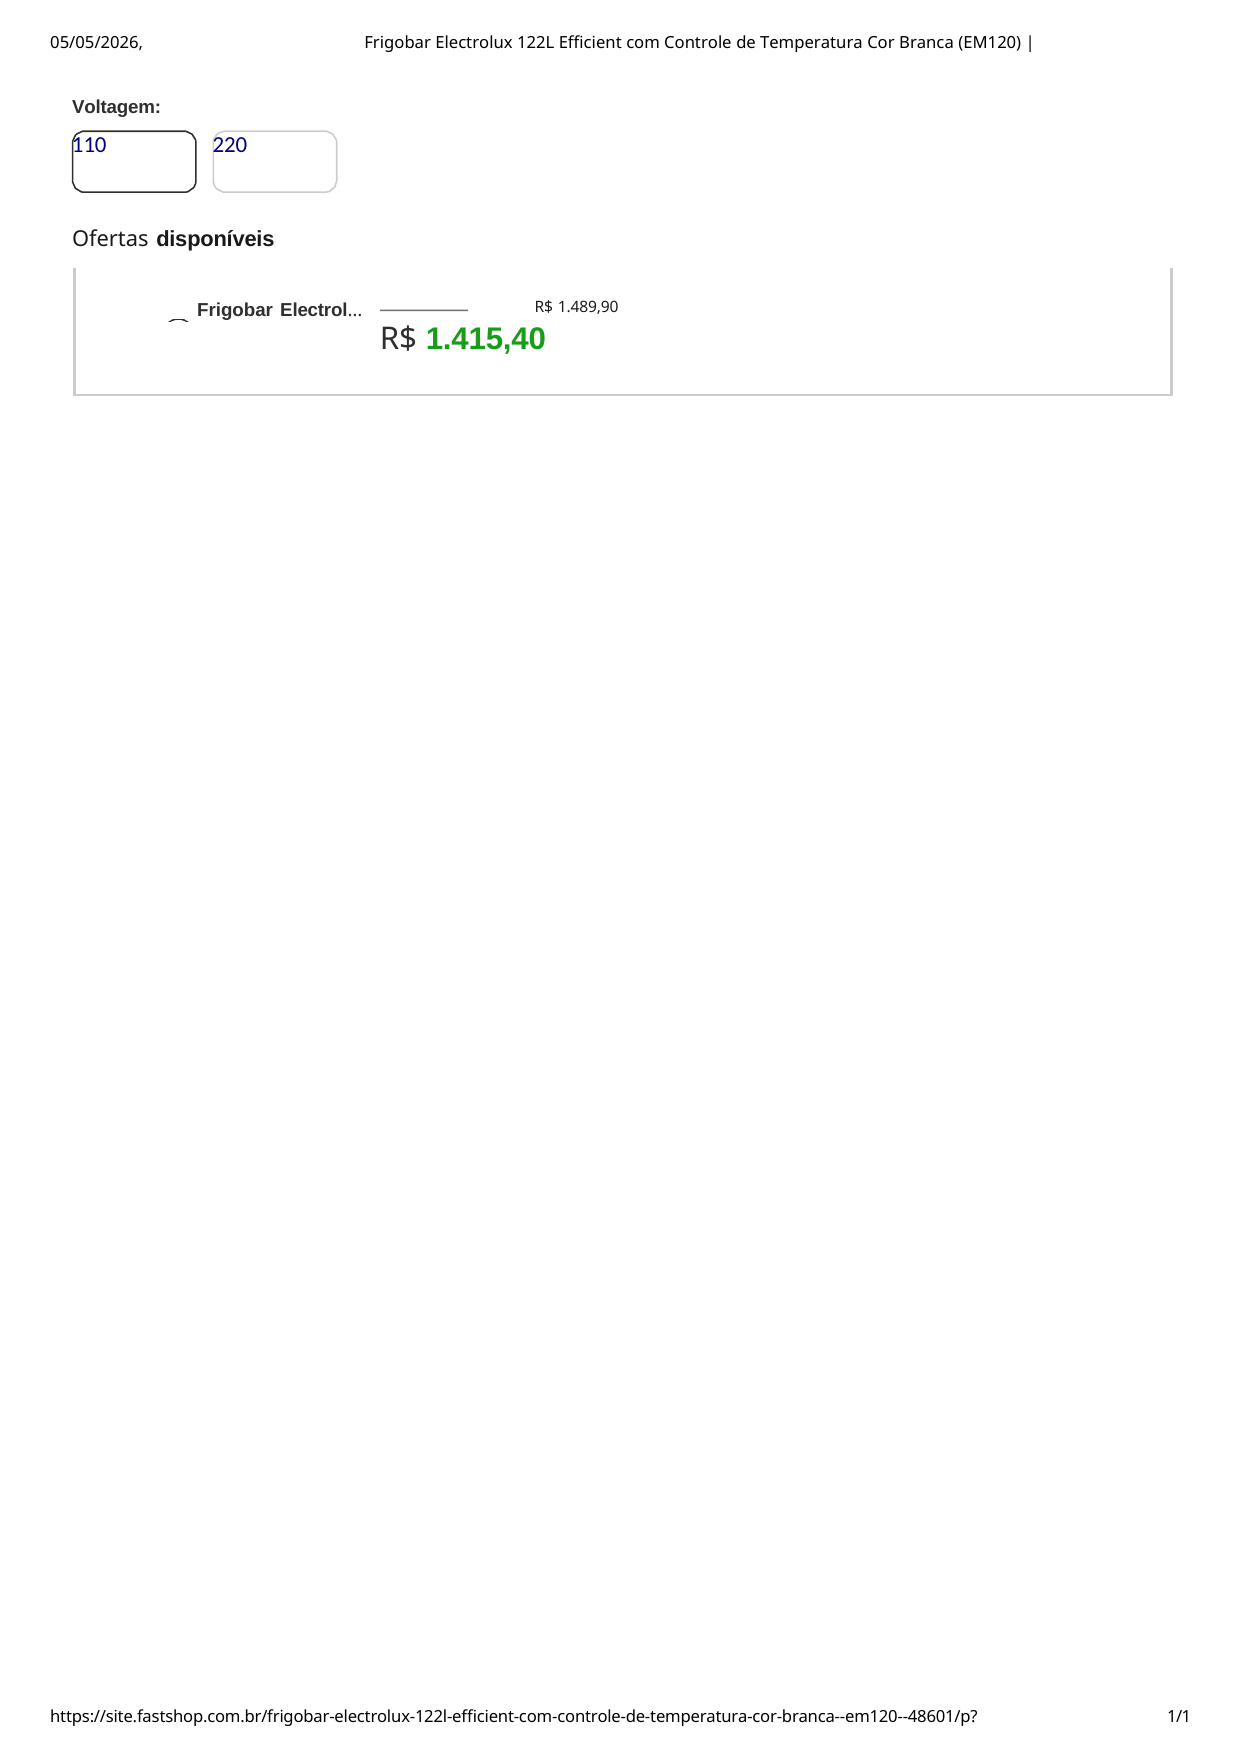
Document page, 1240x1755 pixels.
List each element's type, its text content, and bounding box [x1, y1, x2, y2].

text Voltagem: [72, 96, 1210, 117]
table_header Frigobar Electrol… R$ 1.489,90 R$ 1.415,40 [76, 268, 1170, 394]
text Ofertas disponíveis [72, 223, 1210, 253]
